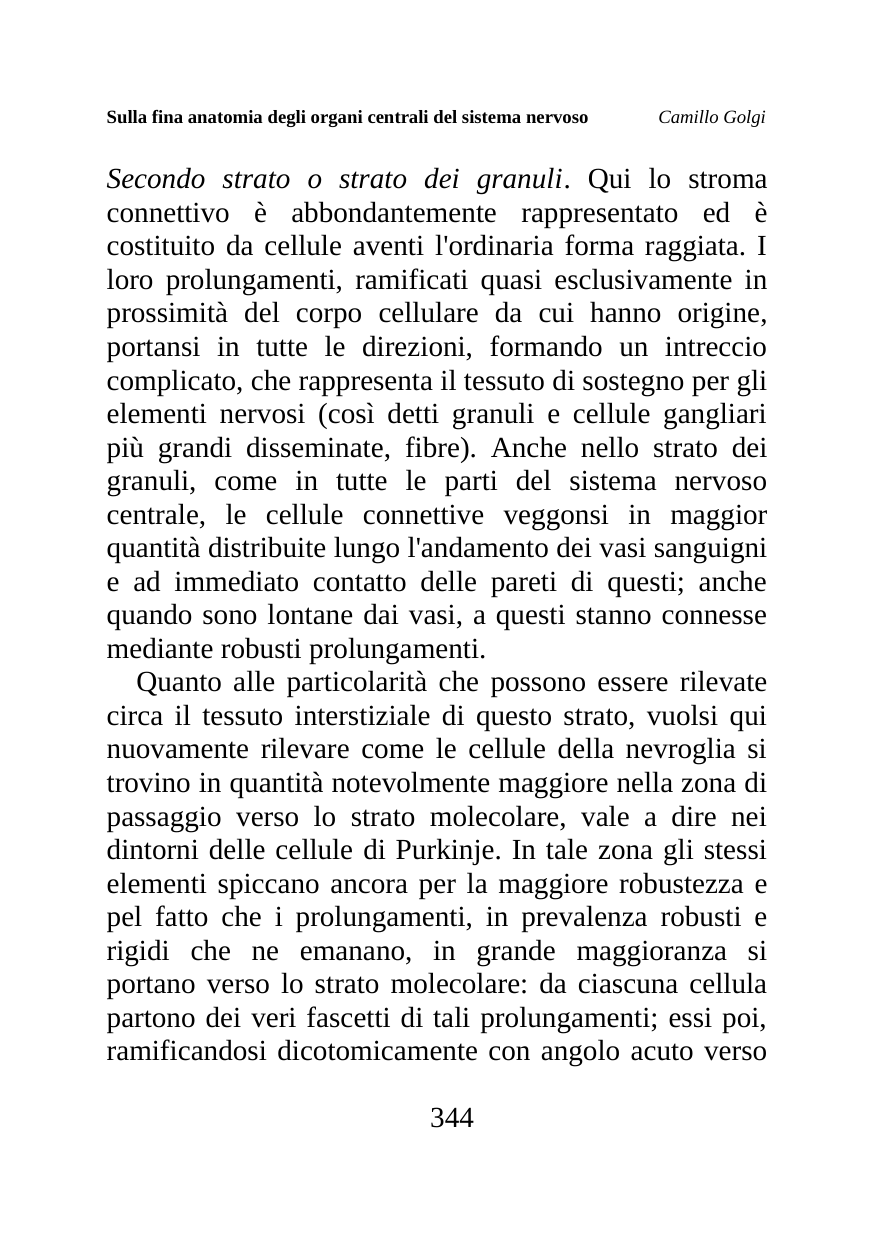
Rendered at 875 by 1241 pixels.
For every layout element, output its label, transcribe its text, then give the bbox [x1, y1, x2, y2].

text Secondo strato o strato dei granuli. Qui lo stroma connettivo è abbondantemente rappresentato ed è costituito da cellule aventi l'ordinaria forma raggiata. I loro prolungamenti, ramificati quasi esclusivamente in prossimità del corpo cellulare da cui hanno origine, portansi in tutte le direzioni, formando un intreccio complicato, che rappresenta il tessuto di sostegno per gli elementi nervosi (così detti granuli e cellule gangliari più grandi disseminate, fibre). Anche nello strato dei granuli, come in tutte le parti del sistema nervoso centrale, le cellule connettive veggonsi in maggior quantità distribuite lungo l'andamento dei vasi sanguigni e ad immediato contatto delle pareti di questi; anche quando sono lontane dai vasi, a questi stanno connesse mediante robusti prolungamenti. [106, 161, 768, 664]
text Quanto alle particolarità che possono essere rilevate circa il tessuto interstiziale di questo strato, vuolsi qui nuovamente rilevare come le cellule della nevroglia si trovino in quantità notevolmente maggiore nella zona di passaggio verso lo strato molecolare, vale a dire nei dintorni delle cellule di Purkinje. In tale zona gli stessi elementi spiccano ancora per la maggiore robustezza e pel fatto che i prolungamenti, in prevalenza robusti e rigidi che ne emanano, in grande maggioranza si portano verso lo strato molecolare: da ciascuna cellula partono dei veri fascetti di tali prolungamenti; essi poi, ramificandosi dicotomicamente con angolo acuto verso [106, 664, 768, 1067]
